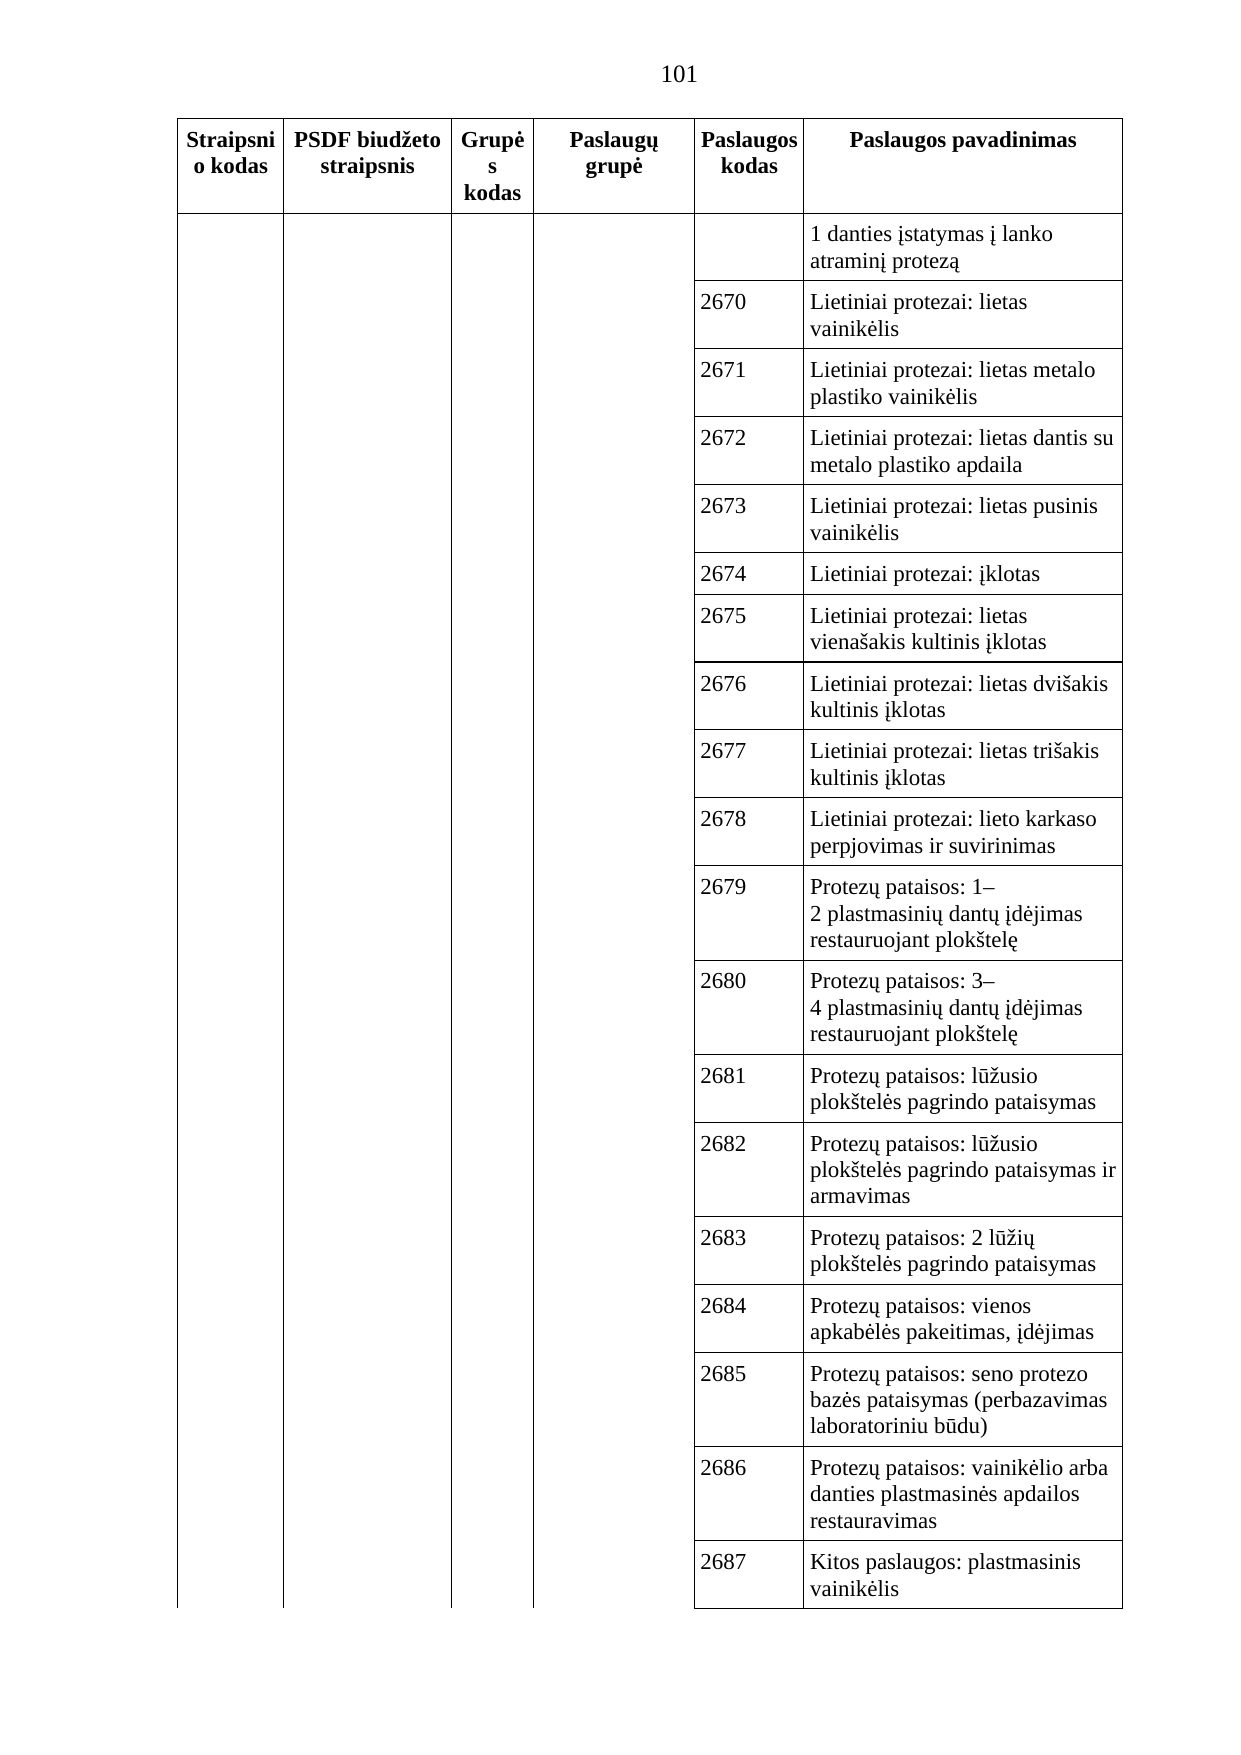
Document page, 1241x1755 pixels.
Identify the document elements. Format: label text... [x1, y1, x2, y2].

table_cell [178, 416, 283, 484]
table_cell Lietiniai protezai: lietas metalo plastiko vainikėlis [804, 349, 1122, 416]
table_cell Lietiniai protezai: lietas vainikėlis [804, 281, 1122, 348]
table_cell Protezų pataisos: lūžusio plokštelės pagrindo pataisymas ir armavimas [804, 1123, 1122, 1216]
table_cell Protezų pataisos: vienos apkabėlės pakeitimas, įdėjimas [804, 1285, 1122, 1352]
table_cell [534, 348, 694, 416]
table_cell Protezų pataisos: seno protezo bazės pataisymas (perbazavimas laboratoriniu būdu) [804, 1353, 1122, 1446]
table_cell [284, 1122, 451, 1216]
table_cell [284, 797, 451, 865]
table_cell [452, 484, 533, 552]
table_cell [452, 661, 533, 729]
table_cell [452, 348, 533, 416]
table_cell [452, 214, 533, 280]
table_cell [178, 1216, 283, 1284]
table_cell [284, 960, 451, 1054]
table_cell [452, 416, 533, 484]
table_cell [284, 280, 451, 348]
table_cell [452, 865, 533, 959]
table_cell [284, 729, 451, 797]
table_cell Kitos paslaugos: plastmasinis vainikėlis [804, 1541, 1122, 1608]
table_cell [178, 1122, 283, 1216]
table_cell [284, 1054, 451, 1122]
table_cell [178, 797, 283, 865]
table_header Paslaugų grupė [534, 119, 694, 212]
table_cell [178, 1540, 283, 1608]
table_cell Lietiniai protezai: lieto karkaso perpjovimas ir suvirinimas [804, 798, 1122, 865]
table_cell [178, 729, 283, 797]
table_cell [452, 729, 533, 797]
table_cell 2674 [695, 553, 803, 593]
table_cell [284, 1216, 451, 1284]
table_cell [534, 661, 694, 729]
table_header PSDF biudžeto straipsnis [284, 119, 451, 212]
table_cell [452, 1284, 533, 1352]
table_cell [534, 594, 694, 661]
table_cell Lietiniai protezai: įklotas [804, 553, 1122, 593]
table_cell [534, 1054, 694, 1122]
table_cell [452, 960, 533, 1054]
table_cell 2684 [695, 1285, 803, 1352]
table_cell Lietiniai protezai: lietas dantis su metalo plastiko apdaila [804, 417, 1122, 484]
table_cell [284, 1284, 451, 1352]
table_cell [284, 552, 451, 593]
table_cell [178, 661, 283, 729]
table_cell [178, 865, 283, 959]
table_cell [178, 1054, 283, 1122]
table_cell [534, 484, 694, 552]
table_cell 2673 [695, 485, 803, 552]
table_cell [178, 1352, 283, 1446]
table_cell 2682 [695, 1123, 803, 1216]
table_cell [534, 1284, 694, 1352]
table_cell [178, 348, 283, 416]
table_cell [534, 1540, 694, 1608]
table_cell 2686 [695, 1447, 803, 1540]
table_cell [452, 280, 533, 348]
table_cell [534, 552, 694, 593]
table_cell [534, 1122, 694, 1216]
table_cell [452, 552, 533, 593]
table_header Grupės kodas [452, 119, 533, 212]
table_cell Lietiniai protezai: lietas trišakis kultinis įklotas [804, 730, 1122, 797]
table_cell [284, 348, 451, 416]
table_cell [534, 280, 694, 348]
table_cell [284, 214, 451, 280]
table_cell 1 danties įstatymas į lanko atraminį protezą [804, 214, 1122, 280]
table_cell [534, 416, 694, 484]
table_cell [284, 1352, 451, 1446]
table_cell [284, 484, 451, 552]
table_cell 2681 [695, 1055, 803, 1122]
table_cell [178, 594, 283, 661]
table_cell [534, 729, 694, 797]
table_cell [178, 552, 283, 593]
table_cell 2671 [695, 349, 803, 416]
table_cell 2676 [695, 663, 803, 729]
table_cell [452, 1540, 533, 1608]
table_cell [452, 1352, 533, 1446]
table_cell 2675 [695, 595, 803, 661]
table_header Straipsnio kodas [178, 119, 283, 212]
table_cell 2670 [695, 281, 803, 348]
table_cell [534, 960, 694, 1054]
table_cell [284, 661, 451, 729]
table_cell 2680 [695, 961, 803, 1054]
table_cell [284, 594, 451, 661]
table_cell [695, 214, 803, 280]
table_header Paslaugos pavadinimas [804, 119, 1122, 212]
table_cell 2677 [695, 730, 803, 797]
table_cell [284, 416, 451, 484]
table_cell [178, 1446, 283, 1540]
table_cell [178, 280, 283, 348]
table_cell [178, 960, 283, 1054]
table_cell [284, 865, 451, 959]
table_cell [284, 1540, 451, 1608]
table_cell [452, 1216, 533, 1284]
table_cell [178, 1284, 283, 1352]
table_cell 2687 [695, 1541, 803, 1608]
table_cell Protezų pataisos: vainikėlio arba danties plastmasinės apdailos restauravimas [804, 1447, 1122, 1540]
table_cell Protezų pataisos: 2 lūžių plokštelės pagrindo pataisymas [804, 1217, 1122, 1284]
table_cell Lietiniai protezai: lietas dvišakis kultinis įklotas [804, 663, 1122, 729]
table_cell [178, 214, 283, 280]
table_cell Lietiniai protezai: lietas vienašakis kultinis įklotas [804, 595, 1122, 661]
table_cell [534, 214, 694, 280]
table_cell 2679 [695, 866, 803, 959]
table_cell Protezų pataisos: lūžusio plokštelės pagrindo pataisymas [804, 1055, 1122, 1122]
table_cell 2683 [695, 1217, 803, 1284]
table_cell 2672 [695, 417, 803, 484]
table_header Paslaugos kodas [695, 119, 803, 212]
table_cell [284, 1446, 451, 1540]
table_cell [452, 1054, 533, 1122]
table_cell 2678 [695, 798, 803, 865]
table_cell [534, 1446, 694, 1540]
table_cell [178, 484, 283, 552]
table_cell [452, 797, 533, 865]
table_cell [534, 865, 694, 959]
table_cell [452, 1122, 533, 1216]
table_cell Protezų pataisos: 3–4 plastmasinių dantų įdėjimas restauruojant plokštelę [804, 961, 1122, 1054]
table_cell Protezų pataisos: 1–2 plastmasinių dantų įdėjimas restauruojant plokštelę [804, 866, 1122, 959]
table_cell 2685 [695, 1353, 803, 1446]
table_cell Lietiniai protezai: lietas pusinis vainikėlis [804, 485, 1122, 552]
table_cell [534, 797, 694, 865]
table_cell [534, 1352, 694, 1446]
table_cell [452, 1446, 533, 1540]
table_cell [534, 1216, 694, 1284]
table_cell [452, 594, 533, 661]
